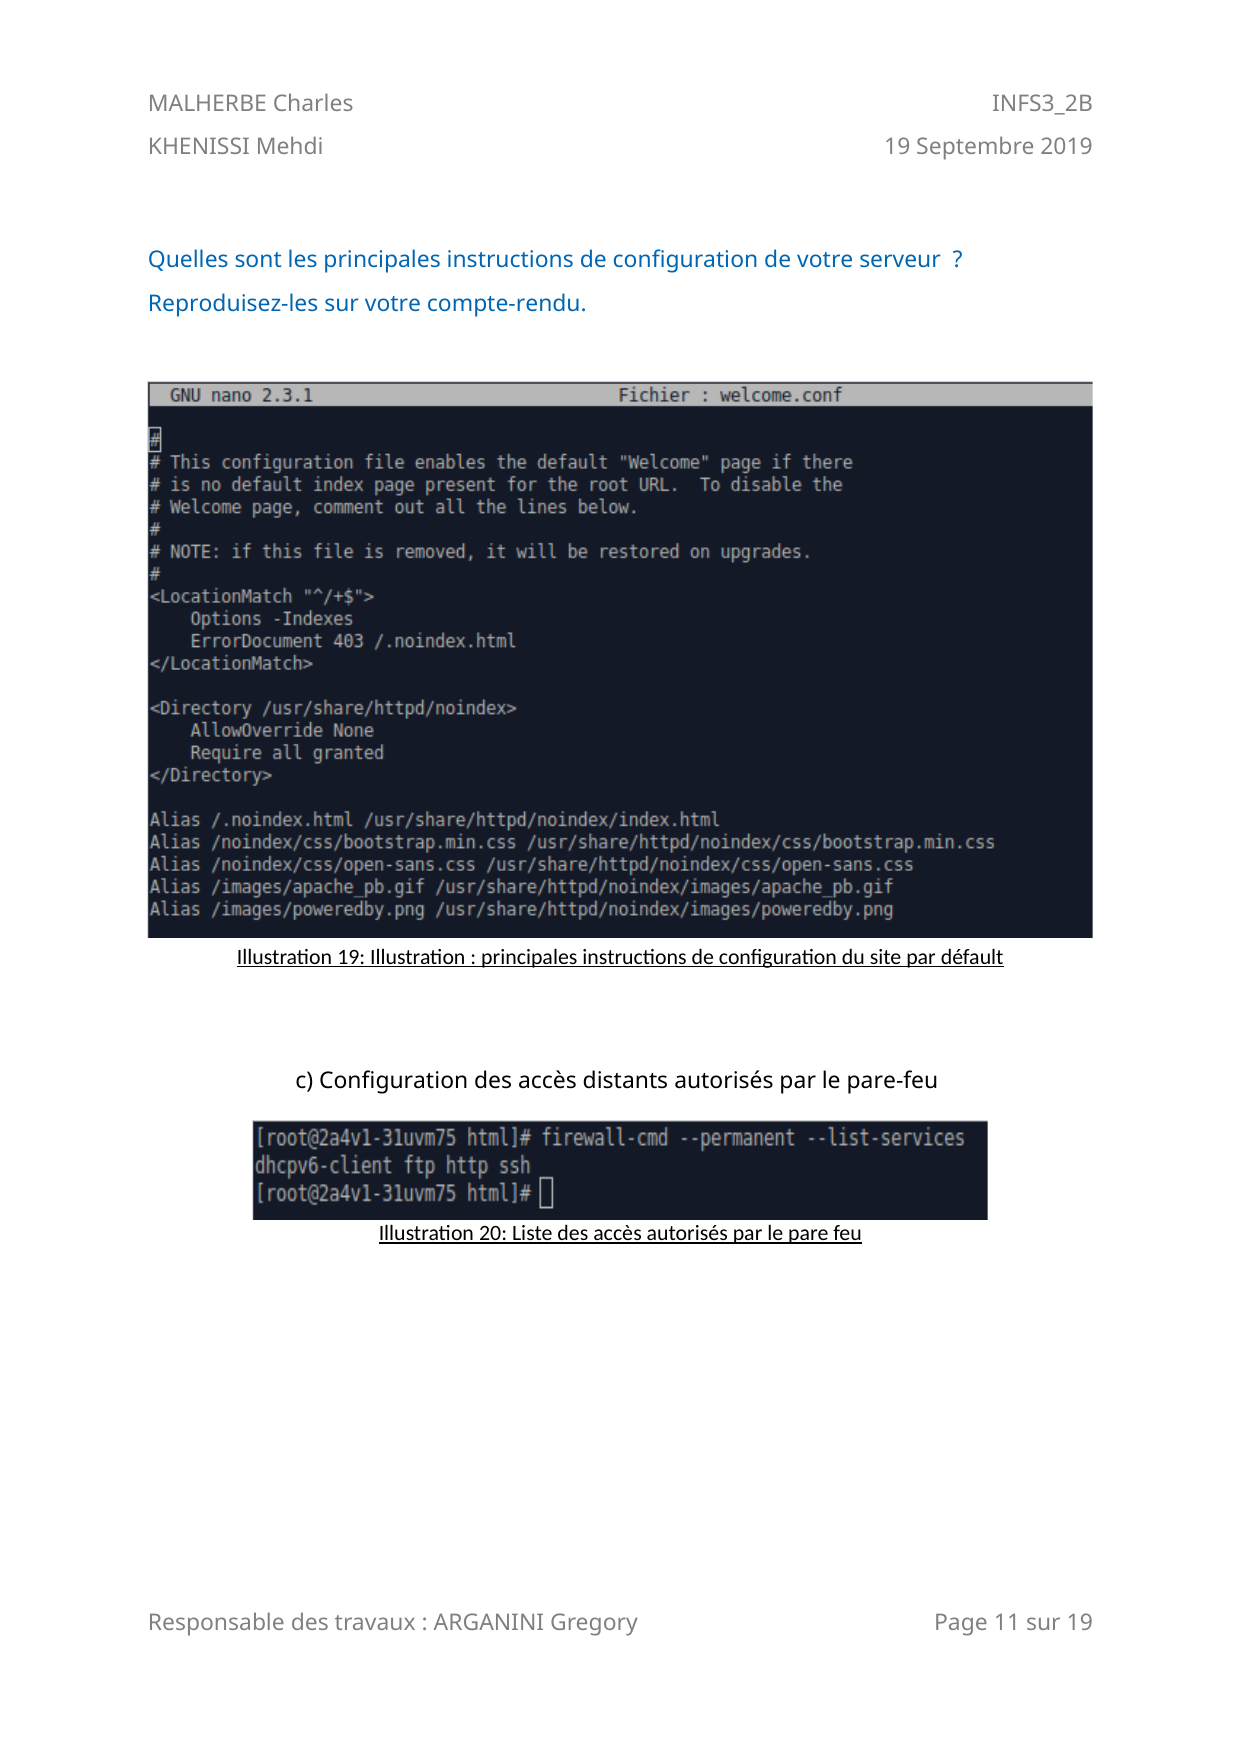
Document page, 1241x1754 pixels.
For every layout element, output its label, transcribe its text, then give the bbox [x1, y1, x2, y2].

text c) Configuration des accès distants autorisés par le pare-feu [295, 1064, 1093, 1096]
text Illustration 19: Illustration : principales instructions de configuration du site par défault [113, 382, 1127, 969]
text Illustration 20: Liste des accès autorisés par le pare feu [252, 1220, 988, 1246]
text Quelles sont les principales instructions de configuration de votre serveur ? [148, 242, 1093, 274]
picture [147, 381, 1093, 938]
text Reproduisez-les sur votre compte-rendu. [148, 287, 1093, 318]
picture [252, 1120, 988, 1220]
